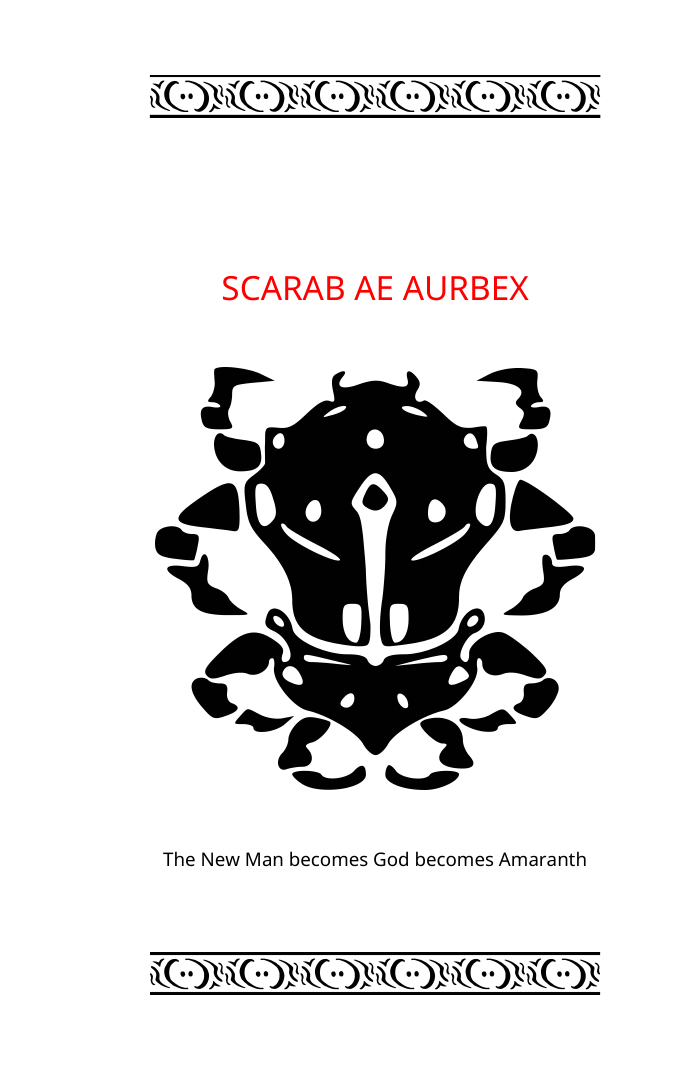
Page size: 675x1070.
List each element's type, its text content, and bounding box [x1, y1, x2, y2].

picture [149, 75, 601, 118]
picture [155, 367, 596, 790]
text The New Man becomes God becomes Amaranth [150, 846, 600, 872]
picture [150, 952, 600, 995]
text SCARAB AE AURBEX [150, 265, 600, 311]
